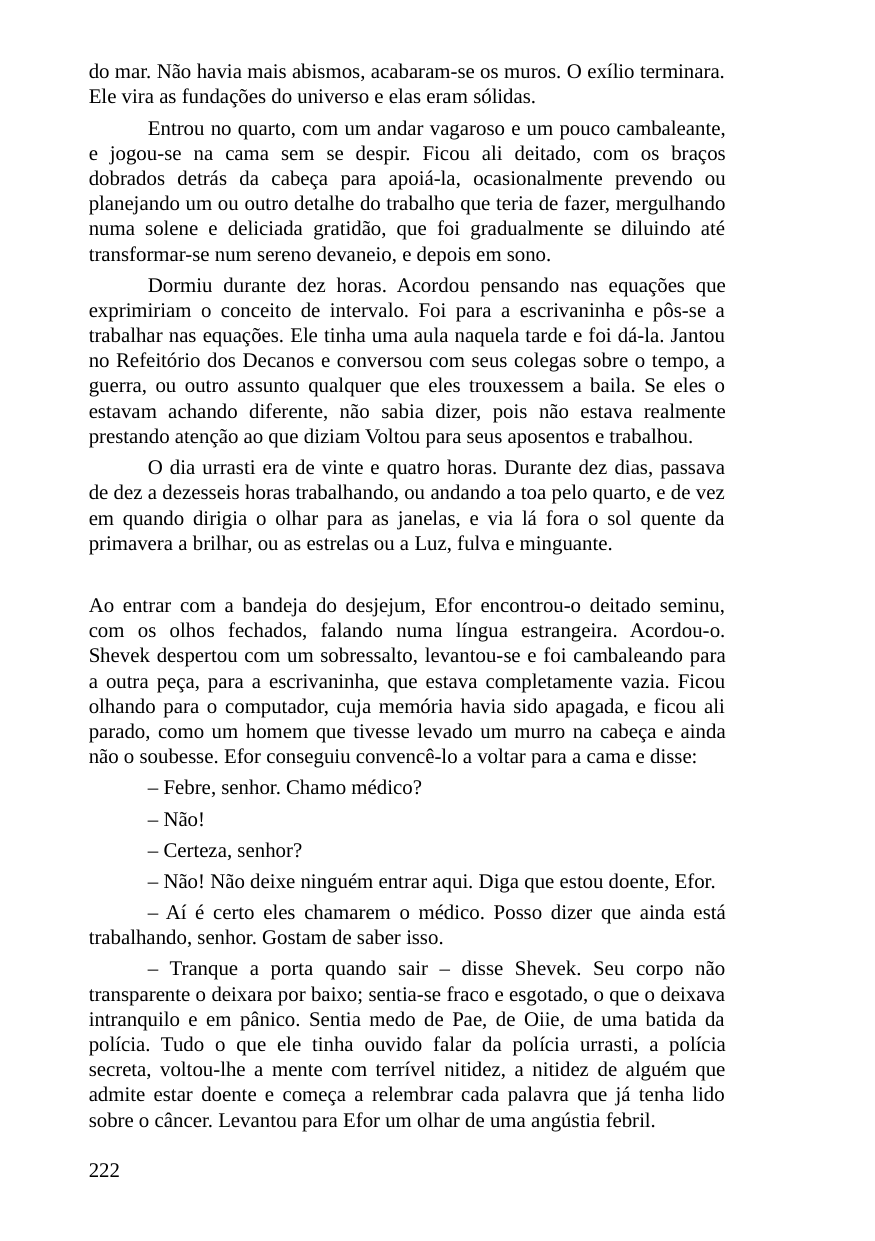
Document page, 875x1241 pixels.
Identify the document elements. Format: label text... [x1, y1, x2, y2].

text Entrou no quarto, com um andar vagaroso e um pouco cambaleante, e jogou-se na cama sem se despir. Ficou ali deitado, com os braços dobrados detrás da cabeça para apoiá-la, ocasionalmente prevendo ou planejando um ou outro detalhe do trabalho que teria de fazer, mergulhando numa solene e deliciada gratidão, que foi gradualmente se diluindo até transformar-se num sereno devaneio, e depois em sono. [88, 115, 726, 266]
text – Certeza, senhor? [88, 838, 726, 862]
text – Não! [88, 806, 726, 831]
text – Aí é certo eles chamarem o médico. Posso dizer que ainda está trabalhando, senhor. Gostam de saber isso. [88, 900, 726, 949]
text – Tranque a porta quando sair – disse Shevek. Seu corpo não transparente o deixara por baixo; sentia-se fraco e esgotado, o que o deixava intranquilo e em pânico. Sentia medo de Pae, de Oiie, de uma batida da polícia. Tudo o que ele tinha ouvido falar da polícia urrasti, a polícia secreta, voltou-lhe a mente com terrível nitidez, a nitidez de alguém que admite estar doente e começa a relembrar cada palavra que já tenha lido sobre o câncer. Levantou para Efor um olhar de uma angústia febril. [88, 956, 726, 1132]
text Dormiu durante dez horas. Acordou pensando nas equações que exprimiriam o conceito de intervalo. Foi para a escrivaninha e pôs-se a trabalhar nas equações. Ele tinha uma aula naquela tarde e foi dá-la. Jantou no Refeitório dos Decanos e conversou com seus colegas sobre o tempo, a guerra, ou outro assunto qualquer que eles trouxessem a baila. Se eles o estavam achando diferente, não sabia dizer, pois não estava realmente prestando atenção ao que diziam Voltou para seus aposentos e trabalhou. [88, 273, 726, 448]
text do mar. Não havia mais abismos, acabaram-se os muros. O exílio terminara. Ele vira as fundações do universo e elas eram sólidas. [88, 59, 726, 108]
text – Não! Não deixe ninguém entrar aqui. Diga que estou doente, Efor. [88, 869, 726, 893]
text Ao entrar com a bandeja do desjejum, Efor encontrou-o deitado seminu, com os olhos fechados, falando numa língua estrangeira. Acordou-o. Shevek despertou com um sobressalto, levantou-se e foi cambaleando para a outra peça, para a escrivaninha, que estava completamente vazia. Ficou olhando para o computador, cuja memória havia sido apagada, e ficou ali parado, como um homem que tivesse levado um murro na cabeça e ainda não o soubesse. Efor conseguiu convencê-lo a voltar para a cama e disse: [88, 593, 726, 768]
text O dia urrasti era de vinte e quatro horas. Durante dez dias, passava de dez a dezesseis horas trabalhando, ou andando a toa pelo quarto, e de vez em quando dirigia o olhar para as janelas, e via lá fora o sol quente da primavera a brilhar, ou as estrelas ou a Luz, fulva e minguante. [88, 455, 726, 555]
text – Febre, senhor. Chamo médico? [88, 775, 726, 799]
